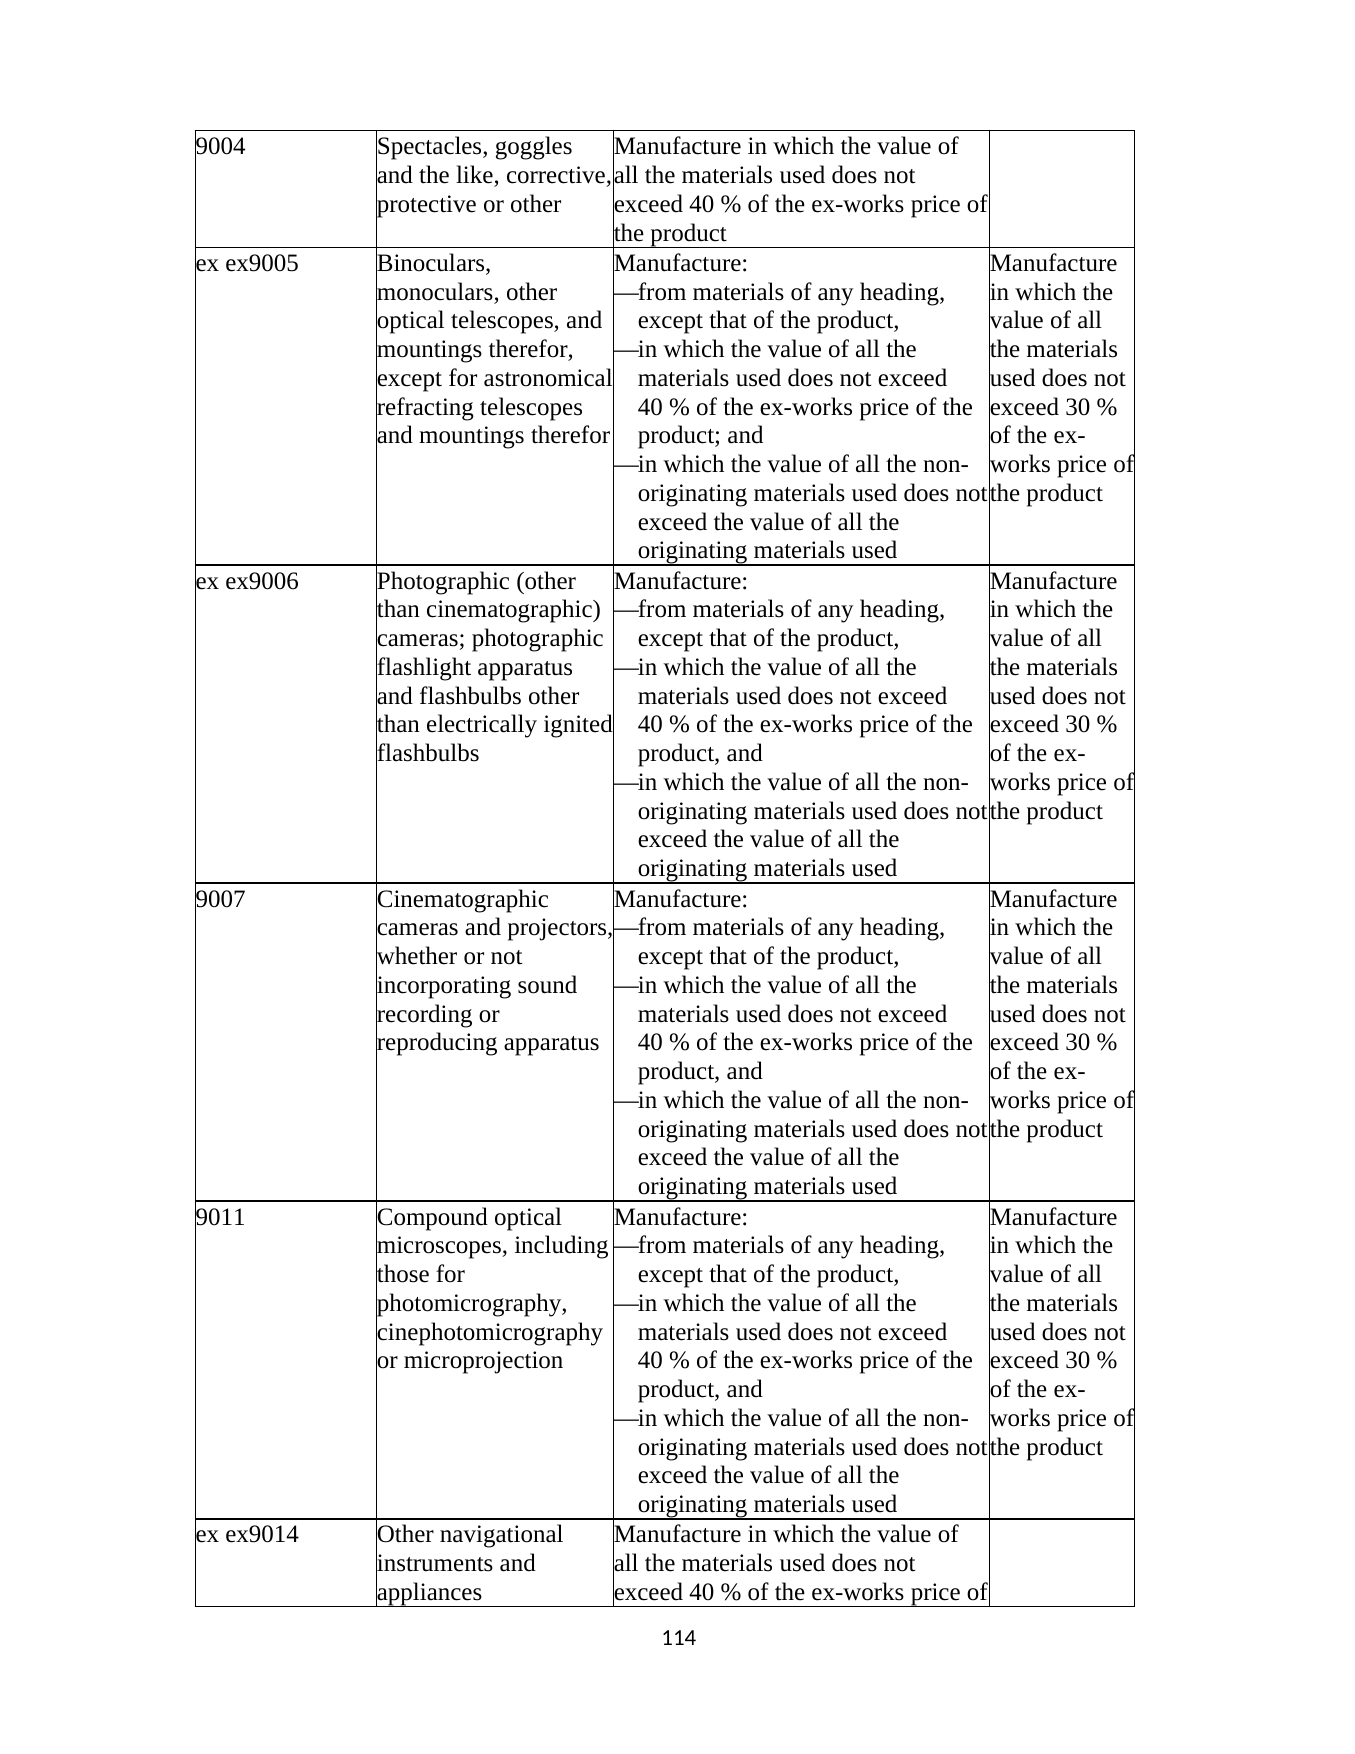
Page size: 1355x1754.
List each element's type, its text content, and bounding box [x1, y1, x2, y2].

table_header from materials of any heading, except that of the product, [638, 595, 989, 652]
table_header — [614, 352, 638, 449]
table_cell 9004 [196, 131, 376, 246]
table_header — [614, 1421, 638, 1518]
table_header in which the value of all the materials used does not exceed 40 % of the ex-works price of the product; and [638, 334, 989, 449]
table_header — [614, 595, 638, 611]
table_header — [614, 670, 638, 767]
table_header — [614, 334, 638, 351]
table_cell Manufacture in which the value of all the materials used does not exceed 30 % of the ex-works price of the product [990, 884, 1134, 1200]
table_cell [990, 131, 1134, 246]
table_header — [614, 1248, 638, 1288]
table_cell Manufacture in which the value of all the materials used does not exceed 30 % of the ex-works price of the product [990, 1202, 1134, 1518]
table_header in which the value of all the materials used does not exceed 40 % of the ex-works price of the product, and [638, 1288, 989, 1403]
table_header in which the value of all the materials used does not exceed 40 % of the ex-works price of the product, and [638, 652, 989, 767]
table_header in which the value of all the non-originating materials used does not exceed the value of all the originating materials used [638, 1403, 989, 1518]
table_header — [614, 1230, 638, 1247]
table_header — [614, 1403, 638, 1420]
table_cell Spectacles, goggles and the like, corrective, protective or other [377, 131, 613, 246]
table_cell 9007 [196, 884, 376, 1200]
table_cell ex ex9014 [196, 1520, 376, 1606]
table_header — [614, 612, 638, 652]
table_header — [614, 1288, 638, 1305]
table_cell Manufacture in which the value of all the materials used does not exceed 40 % of the ex-works price of [614, 1520, 989, 1606]
table_header — [614, 1085, 638, 1102]
table_cell Cinematographic cameras and projectors, whether or not incorporating sound recording or reproducing apparatus [377, 884, 613, 1200]
table_cell Manufacture in which the value of all the materials used does not exceed 30 % of the ex-works price of the product [990, 566, 1134, 882]
table_cell Photographic (other than cinematographic) cameras; photographic flashlight apparatus and flashbulbs other than electrically ignited flashbulbs [377, 566, 613, 882]
table_header — [614, 449, 638, 466]
table_header — [614, 1306, 638, 1403]
table_cell Manufacture: [614, 248, 989, 277]
table_header from materials of any heading, except that of the product, [638, 277, 989, 334]
table_header — [614, 277, 638, 294]
table_cell Binoculars, monoculars, other optical telescopes, and mountings therefor, except for astronomical refracting telescopes and mountings therefor [377, 248, 613, 564]
table_header — [614, 295, 638, 334]
table_header — [614, 970, 638, 987]
table_cell Compound optical microscopes, including those for photomicrography, cinephotomicrography or microprojection [377, 1202, 613, 1518]
table_cell ex ex9006 [196, 566, 376, 882]
table_cell 9011 [196, 1202, 376, 1518]
table_header — [614, 767, 638, 784]
table_header — [614, 930, 638, 970]
table_cell [990, 1520, 1134, 1606]
table_cell Other navigational instruments and appliances [377, 1520, 613, 1606]
table_header in which the value of all the non-originating materials used does not exceed the value of all the originating materials used [638, 767, 989, 882]
table_cell Manufacture in which the value of all the materials used does not exceed 40 % of the ex-works price of the product [614, 131, 989, 246]
table_header from materials of any heading, except that of the product, [638, 913, 989, 970]
table_header in which the value of all the non-originating materials used does not exceed the value of all the originating materials used [638, 1085, 989, 1200]
table_header — [614, 467, 638, 564]
table_header in which the value of all the non-originating materials used does not exceed the value of all the originating materials used [638, 449, 989, 564]
table_header in which the value of all the materials used does not exceed 40 % of the ex-works price of the product, and [638, 970, 989, 1085]
table_cell Manufacture: [614, 1202, 989, 1230]
table_header — [614, 652, 638, 669]
table_header — [614, 913, 638, 929]
table_cell Manufacture in which the value of all the materials used does not exceed 30 % of the ex-works price of the product [990, 248, 1134, 564]
table_header from materials of any heading, except that of the product, [638, 1230, 989, 1288]
table_cell Manufacture: [614, 566, 989, 595]
table_header — [614, 988, 638, 1085]
table_cell Manufacture: [614, 884, 989, 913]
table_cell ex ex9005 [196, 248, 376, 564]
table_header — [614, 1103, 638, 1200]
table_header — [614, 785, 638, 882]
